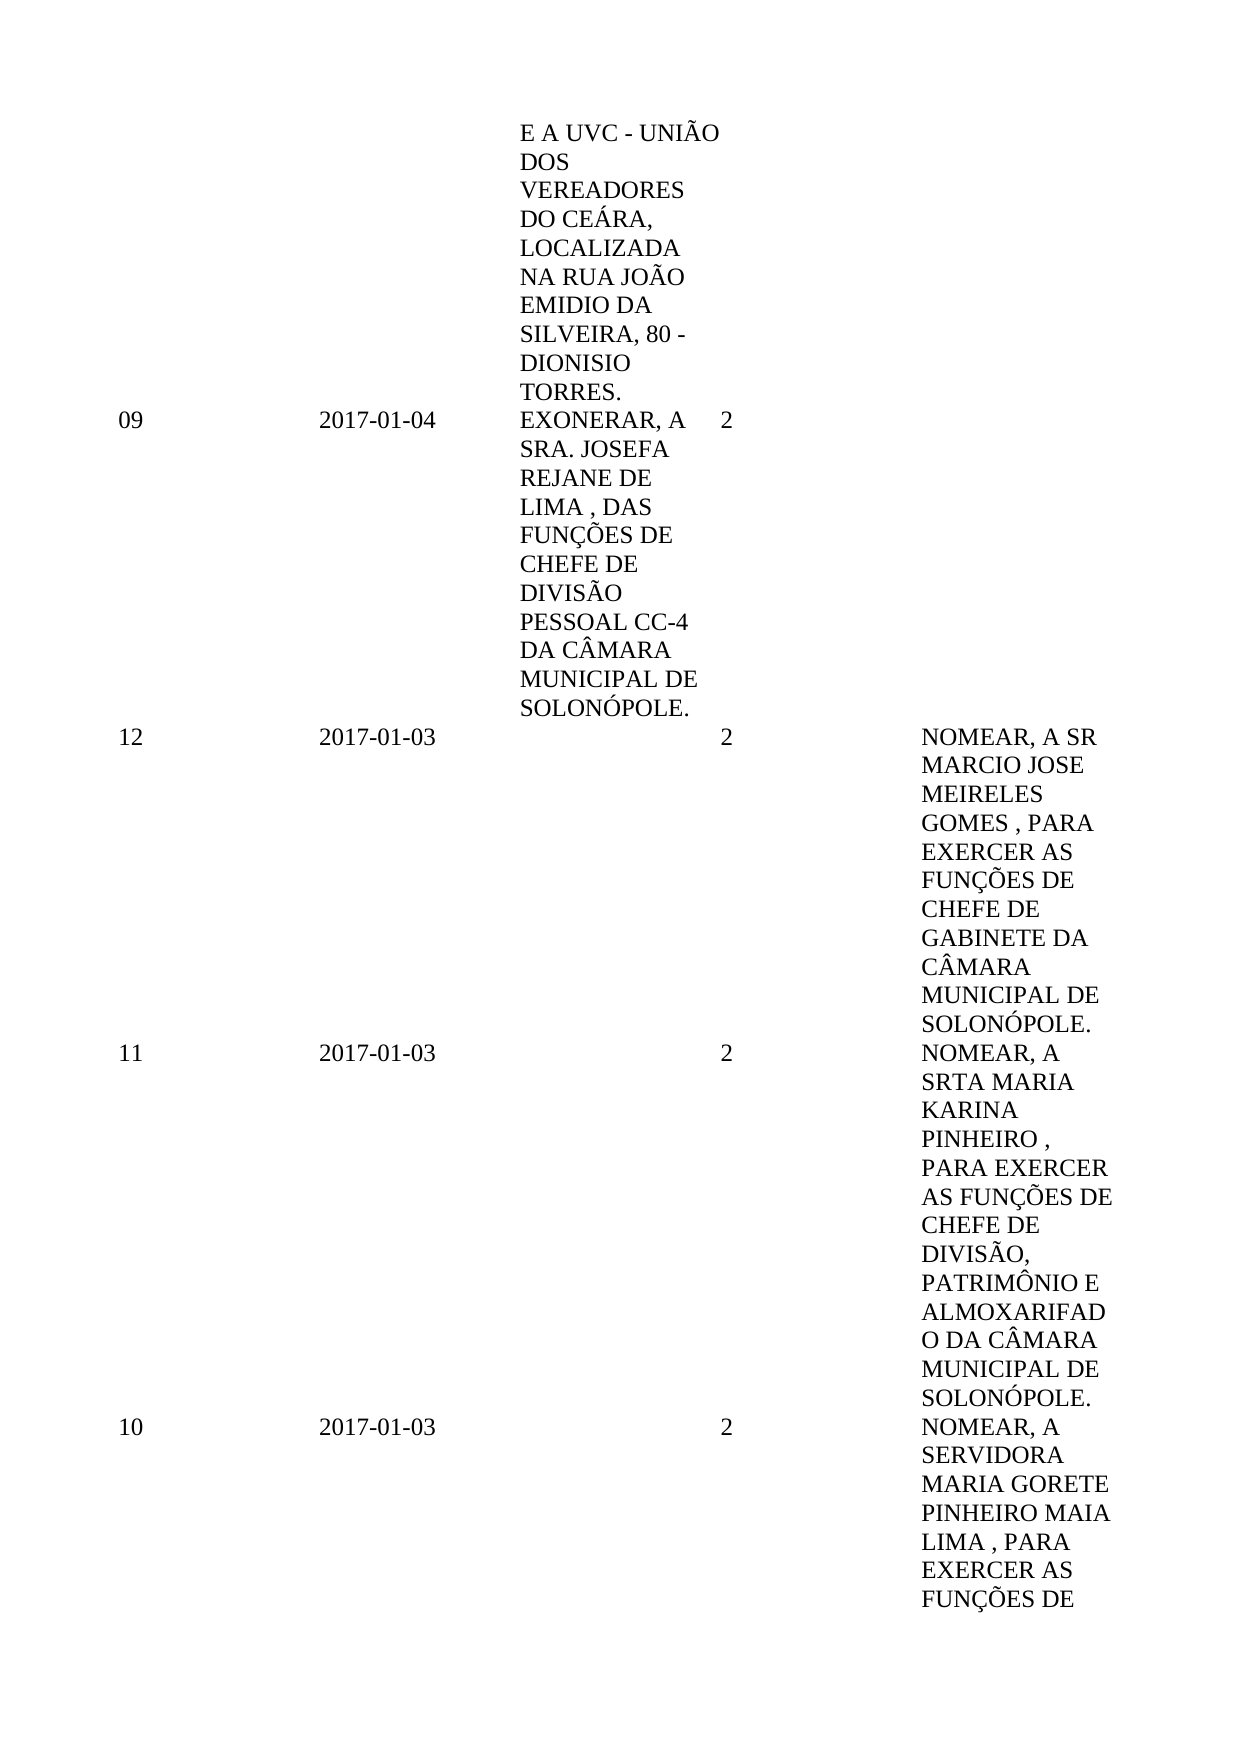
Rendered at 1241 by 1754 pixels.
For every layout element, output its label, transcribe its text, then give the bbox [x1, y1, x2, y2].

table_cell E A UVC - UNIÃO DOS VEREADORES DO CEÁRA, LOCALIZADA NA RUA JOÃO EMIDIO DA SILVEIRA, 80 - DIONISIO TORRES. [520, 118, 720, 406]
table_cell 2 [720, 1412, 921, 1613]
table_cell [520, 1038, 720, 1412]
table_cell 2017-01-04 [319, 406, 519, 722]
table_cell EXONERAR, A SRA. JOSEFA REJANE DE LIMA , DAS FUNÇÕES DE CHEFE DE DIVISÃO PESSOAL CC-4 DA CÂMARA MUNICIPAL DE SOLONÓPOLE. [520, 406, 720, 722]
table_cell [921, 406, 1122, 722]
table_cell [319, 118, 519, 406]
table_cell 2 [720, 406, 921, 722]
table_cell [720, 118, 921, 406]
table_cell 2017-01-03 [319, 722, 519, 1038]
table_cell [520, 1412, 720, 1613]
table_cell 09 [118, 406, 319, 722]
table_cell [118, 118, 319, 406]
table_cell 2 [720, 722, 921, 1038]
table_cell 10 [118, 1412, 319, 1613]
table_cell [921, 118, 1122, 406]
table_cell 2017-01-03 [319, 1412, 519, 1613]
table_cell NOMEAR, A SERVIDORA MARIA GORETE PINHEIRO MAIA LIMA , PARA EXERCER AS FUNÇÕES DE [921, 1412, 1122, 1613]
table_cell NOMEAR, A SRTA MARIA KARINA PINHEIRO , PARA EXERCER AS FUNÇÕES DE CHEFE DE DIVISÃO, PATRIMÔNIO E ALMOXARIFADO DA CÂMARA MUNICIPAL DE SOLONÓPOLE. [921, 1038, 1122, 1412]
table_cell [520, 722, 720, 1038]
table_cell 2017-01-03 [319, 1038, 519, 1412]
table_cell 2 [720, 1038, 921, 1412]
table_cell 11 [118, 1038, 319, 1412]
table_cell 12 [118, 722, 319, 1038]
table_cell NOMEAR, A SR MARCIO JOSE MEIRELES GOMES , PARA EXERCER AS FUNÇÕES DE CHEFE DE GABINETE DA CÂMARA MUNICIPAL DE SOLONÓPOLE. [921, 722, 1122, 1038]
